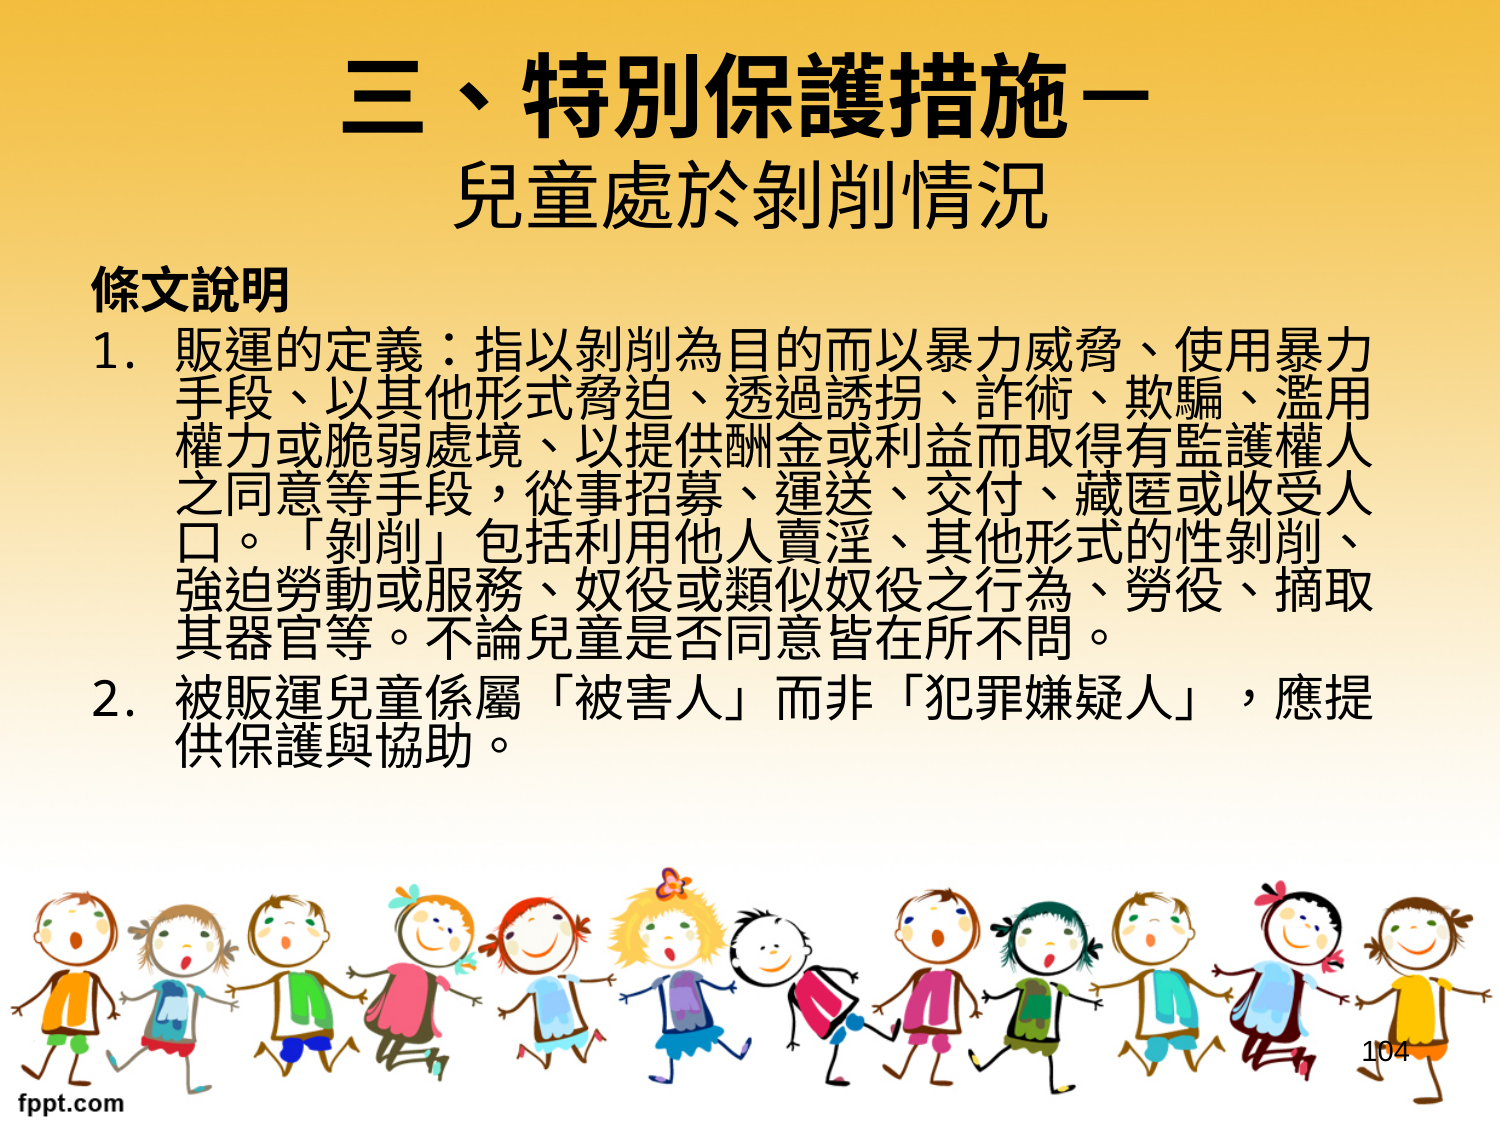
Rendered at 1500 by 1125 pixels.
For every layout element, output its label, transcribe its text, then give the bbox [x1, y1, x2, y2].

title 三、特別保護措施－ 兒童處於剝削情況 [75, 45, 1426, 233]
picture [0, 0, 1500, 1125]
text_box [1074, 1024, 1426, 1103]
list 條文說明 販運的定義：指以剝削為目的而以暴力威脅、使用暴力手段、以其他形式脅迫、透過誘拐、詐術、欺騙、濫用權力或脆弱處境、以提供酬金或利益而取得有監護權人之同意等手段，從事招募、運送、交付、藏匿或收受人口。「剝削」包括利用他人賣淫、其他形式的性剝削、強迫勞動或服務、奴役或類似奴役之行為、勞役、摘取其器官等。不論兒童是否同意皆在所不問。 被販運兒童係屬「被害人」而非「犯罪嫌疑人」，應提供保護與協助。 [75, 262, 1426, 1005]
